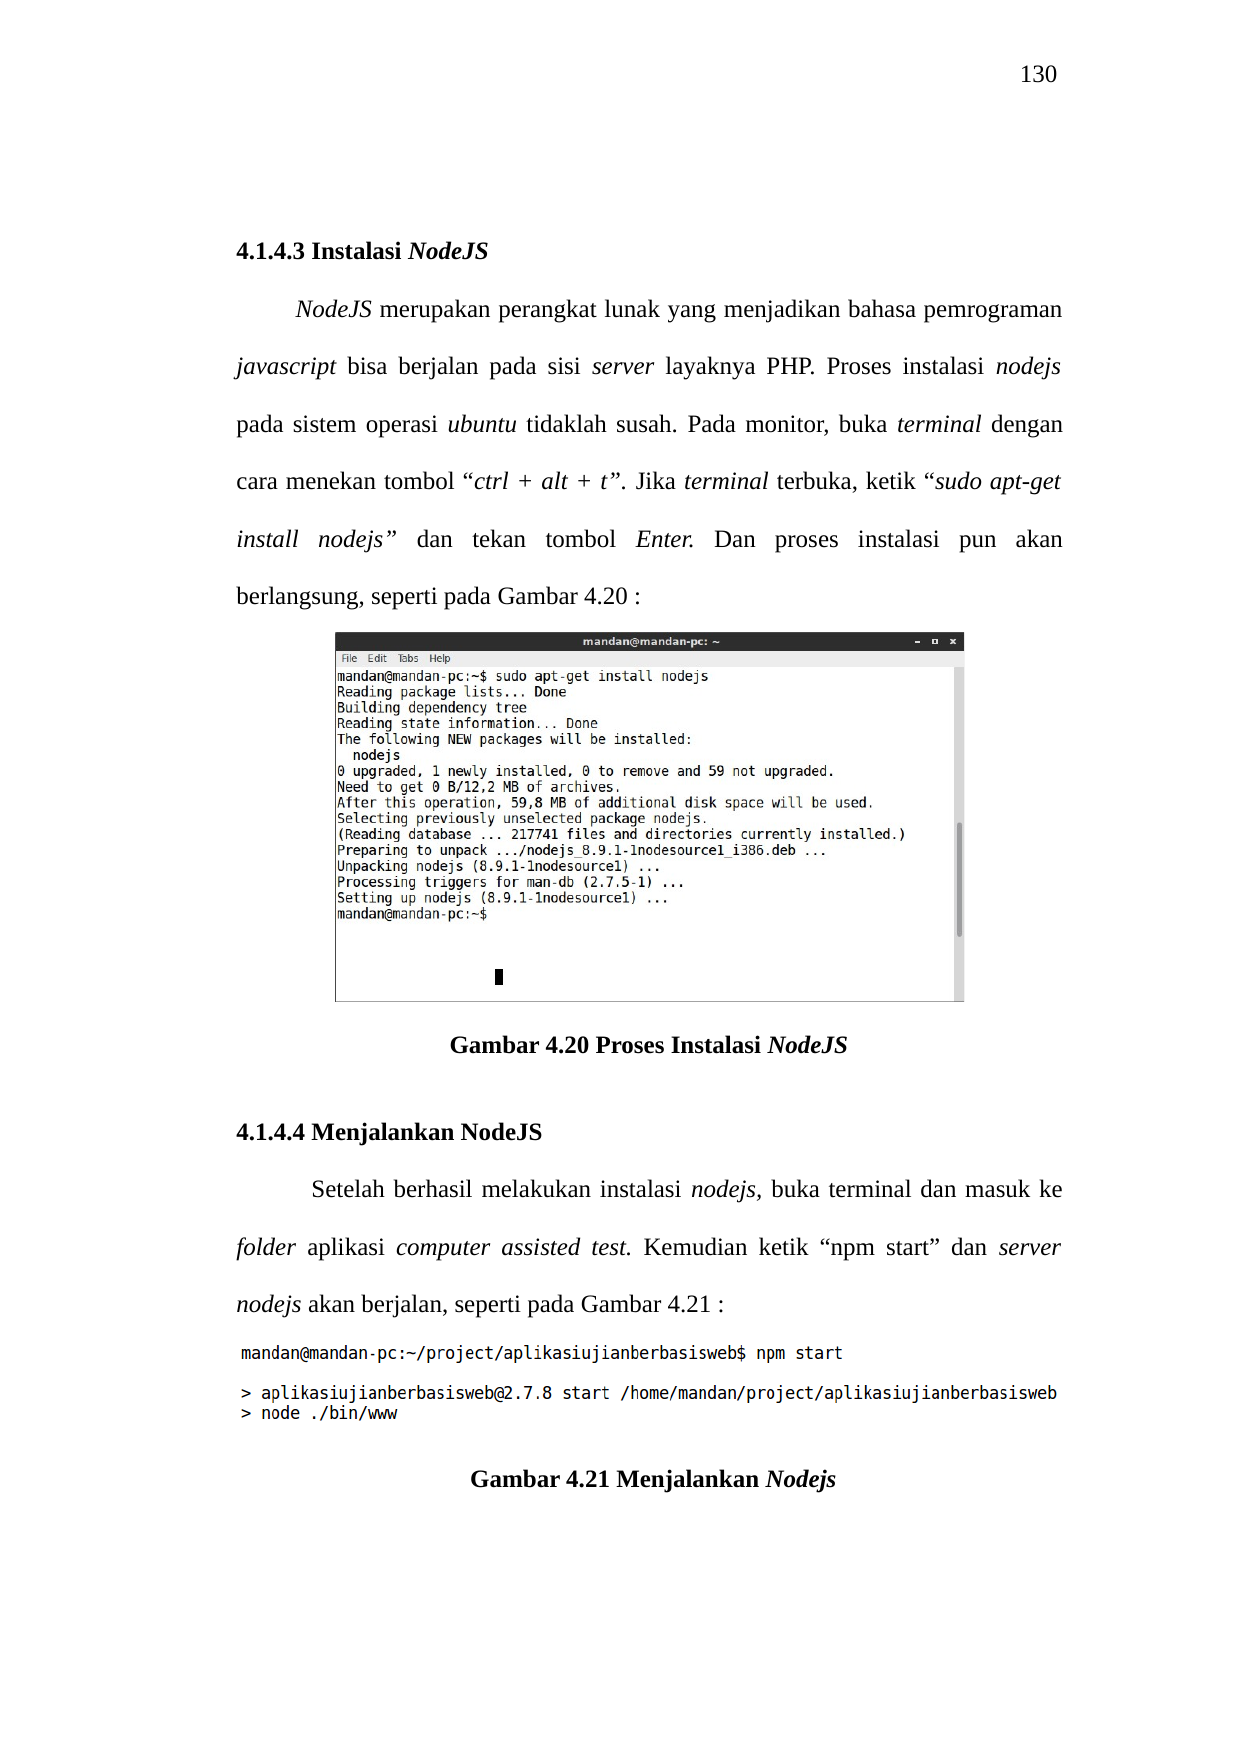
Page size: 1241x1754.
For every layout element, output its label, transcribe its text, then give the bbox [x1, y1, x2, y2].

text Gambar 4.20 Proses Instalasi NodeJS [335, 1002, 964, 1059]
picture [335, 632, 965, 1002]
text Gambar 4.21 Menjalankan Nodejs [241, 1436, 1068, 1493]
subtitle 4.1.4.3 Instalasi NodeJS [236, 236, 1063, 265]
text NodeJS merupakan perangkat lunak yang menjadikan bahasa pemrograman javascript bisa berjalan pada sisi server layaknya PHP. Proses instalasi nodejs pada sistem operasi ubuntu tidaklah susah. Pada monitor, buka terminal dengan cara menekan tombol “ctrl + alt + t”. Jika terminal terbuka, ketik “sudo apt-get install nodejs” dan tekan tombol Enter. Dan proses instalasi pun akan berlangsung, seperti pada Gambar 4.20 : [236, 294, 1063, 610]
picture [241, 1344, 1068, 1436]
subtitle 4.1.4.4 Menjalankan NodeJS [236, 1117, 1063, 1145]
text Setelah berhasil melakukan instalasi nodejs, buka terminal dan masuk ke folder aplikasi computer assisted test. Kemudian ketik “npm start” dan server nodejs akan berjalan, seperti pada Gambar 4.21 : [236, 1174, 1063, 1318]
